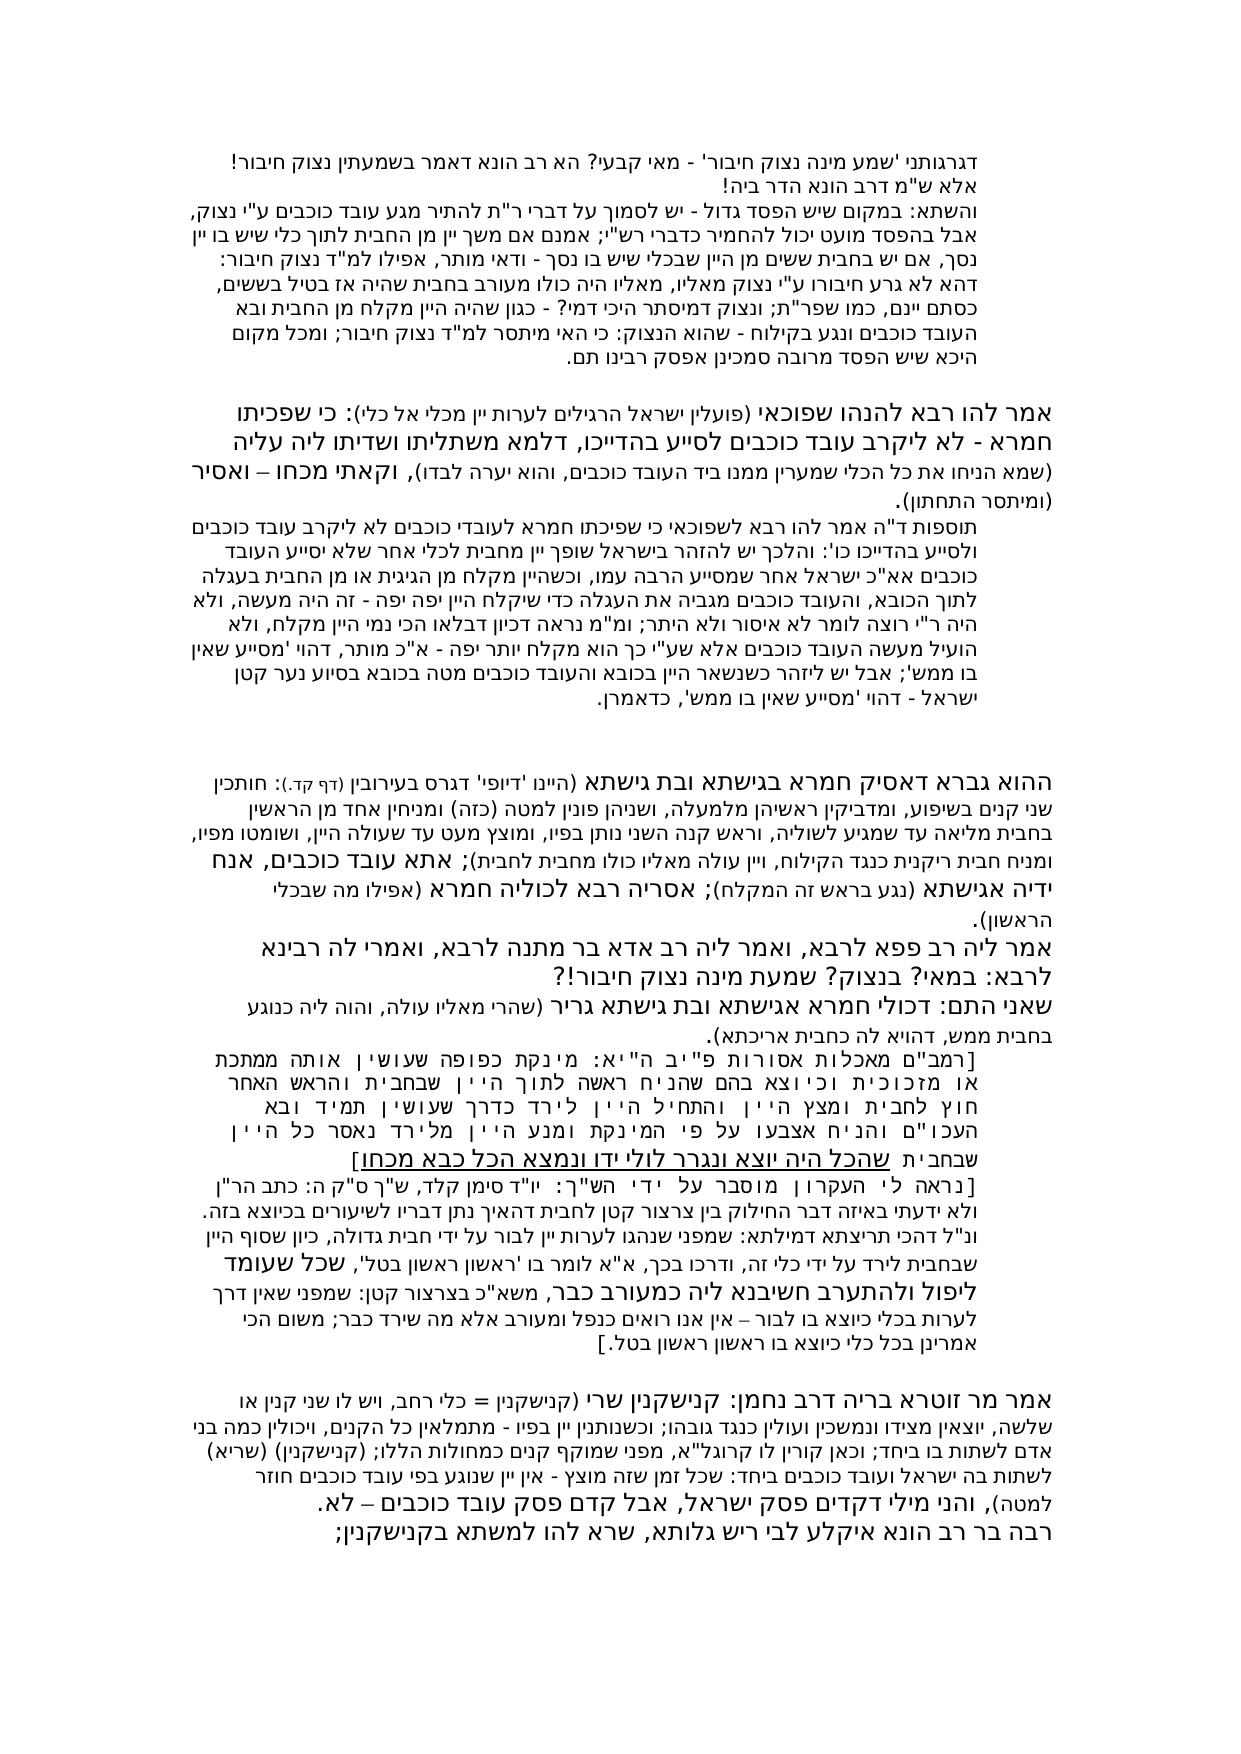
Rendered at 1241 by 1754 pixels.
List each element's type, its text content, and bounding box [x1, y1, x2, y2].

text אמר ליה רב פפא לרבא, ואמר ליה רב אדא בר מתנה לרבא, ואמרי לה רבינא לרבא: במאי? בנצוק? שמעת מינה נצוק חיבור!? [187, 933, 1053, 991]
text אמר להו רבא להנהו שפוכאי (פועלין ישראל הרגילים לערות יין מכלי אל כלי): כי שפכיתו חמרא - לא ליקרב עובד כוכבים לסייע בהדייכו, דלמא משתליתו ושדיתו ליה עליה (שמא הניחו את כל הכלי שמערין ממנו ביד העובד כוכבים, והוא יערה לבדו), וקאתי מכחו – ואסיר (ומיתסר התחתון). [187, 398, 1053, 515]
text תוספות ד"ה אמר להו רבא לשפוכאי כי שפיכתו חמרא לעובדי כוכבים לא ליקרב עובד כוכבים ולסייע בהדייכו כו': והלכך יש להזהר בישראל שופך יין מחבית לכלי אחר שלא יסייע העובד כוכבים אא"כ ישראל אחר שמסייע הרבה עמו, וכשהיין מקלח מן הגיגית או מן החבית בעגלה לתוך הכובא, והעובד כוכבים מגביה את העגלה כדי שיקלח היין יפה יפה - זה היה מעשה, ולא היה ר"י רוצה לומר לא איסור ולא היתר; ומ"מ נראה דכיון דבלאו הכי נמי היין מקלח, ולא הועיל מעשה העובד כוכבים אלא שע"י כך הוא מקלח יותר יפה - א"כ מותר, דהוי 'מסייע שאין בו ממש'; אבל יש ליזהר כשנשאר היין בכובא והעובד כוכבים מטה בכובא בסיוע נער קטן ישראל - דהוי 'מסייע שאין בו ממש', כדאמרן. [187, 515, 978, 710]
text [רמב"ם מאכלות אסורות פ"יב ה"יא: מינקת כפופה שעושין אותה ממתכת או מזכוכית וכיוצא בהם שהניח ראשה לתוך היין שבחבית והראש האחר חוץ לחבית ומצץ היין והתחיל היין לירד כדרך שעושין תמיד ובא העכו"ם והניח אצבעו על פי המינקת ומנע היין מלירד נאסר כל היין שבחבית שהכל היה יוצא ונגרר לולי ידו ונמצא הכל כבא מכחו] [187, 1050, 978, 1174]
text והשתא: במקום שיש הפסד גדול - יש לסמוך על דברי ר"ת להתיר מגע עובד כוכבים ע"י נצוק, אבל בהפסד מועט יכול להחמיר כדברי רש"י; אמנם אם משך יין מן החבית לתוך כלי שיש בו יין נסך, אם יש בחבית ששים מן היין שבכלי שיש בו נסך - ודאי מותר, אפילו למ"ד נצוק חיבור: דהא לא גרע חיבורו ע"י נצוק מאליו, מאליו היה כולו מעורב בחבית שהיה אז בטיל בששים, כסתם יינם, כמו שפר"ת; ונצוק דמיסתר היכי דמי? - כגון שהיה היין מקלח מן החבית ובא העובד כוכבים ונגע בקילוח - שהוא הנצוק: כי האי מיתסר למ"ד נצוק חיבור; ומכל מקום היכא שיש הפסד מרובה סמכינן אפסק רבינו תם. [187, 199, 978, 369]
text [נראה לי העקרון מוסבר על ידי הש"ך: יו"ד סימן קלד, ש"ך ס"ק ה: כתב הר"ן ולא ידעתי באיזה דבר החילוק בין צרצור קטן לחבית דהאיך נתן דבריו לשיעורים בכיוצא בזה. ונ"ל דהכי תריצתא דמילתא: שמפני שנהגו לערות יין לבור על ידי חבית גדולה, כיון שסוף היין שבחבית לירד על ידי כלי זה, ודרכו בכך, א"א לומר בו 'ראשון ראשון בטל', שכל שעומד ליפול ולהתערב חשיבנא ליה כמעורב כבר, משא"כ בצרצור קטן: שמפני שאין דרך לערות בכלי כיוצא בו לבור – אין אנו רואים כנפל ומעורב אלא מה שירד כבר; משום הכי אמרינן בכל כלי כיוצא בו ראשון ראשון בטל.] [187, 1174, 978, 1357]
text רבה בר רב הונא איקלע לבי ריש גלותא, שרא להו למשתא בקנישקנין; [187, 1517, 1053, 1546]
text דגרגותני 'שמע מינה נצוק חיבור' - מאי קבעי? הא רב הונא דאמר בשמעתין נצוק חיבור! אלא ש"מ דרב הונא הדר ביה! [187, 150, 978, 199]
text ההוא גברא דאסיק חמרא בגישתא ובת גישתא (היינו 'דיופי' דגרס בעירובין (דף קד.): חותכין שני קנים בשיפוע, ומדביקין ראשיהן מלמעלה, ושניהן פונין למטה (כזה) ומניחין אחד מן הראשין בחבית מליאה עד שמגיע לשוליה, וראש קנה השני נותן בפיו, ומוצץ מעט עד שעולה היין, ושומטו מפיו, ומניח חבית ריקנית כנגד הקילוח, ויין עולה מאליו כולו מחבית לחבית); אתא עובד כוכבים, אנח ידיה אגישתא (נגע בראש זה המקלח); אסריה רבא לכוליה חמרא (אפילו מה שבכלי הראשון). [187, 767, 1053, 933]
text שאני התם: דכולי חמרא אגישתא ובת גישתא גריר (שהרי מאליו עולה, והוה ליה כנוגע בחבית ממש, דהויא לה כחבית אריכתא). [187, 991, 1053, 1050]
text אמר מר זוטרא בריה דרב נחמן: קנישקנין שרי (קנישקנין = כלי רחב, ויש לו שני קנין או שלשה, יוצאין מצידו ונמשכין ועולין כנגד גובהו; וכשנותנין יין בפיו - מתמלאין כל הקנים, ויכולין כמה בני אדם לשתות בו ביחד; וכאן קורין לו קרוגל"א, מפני שמוקף קנים כמחולות הללו; (קנישקנין) (שריא) לשתות בה ישראל ועובד כוכבים ביחד: שכל זמן שזה מוצץ - אין יין שנוגע בפי עובד כוכבים חוזר למטה), והני מילי דקדים פסק ישראל, אבל קדם פסק עובד כוכבים – לא. [187, 1386, 1053, 1517]
